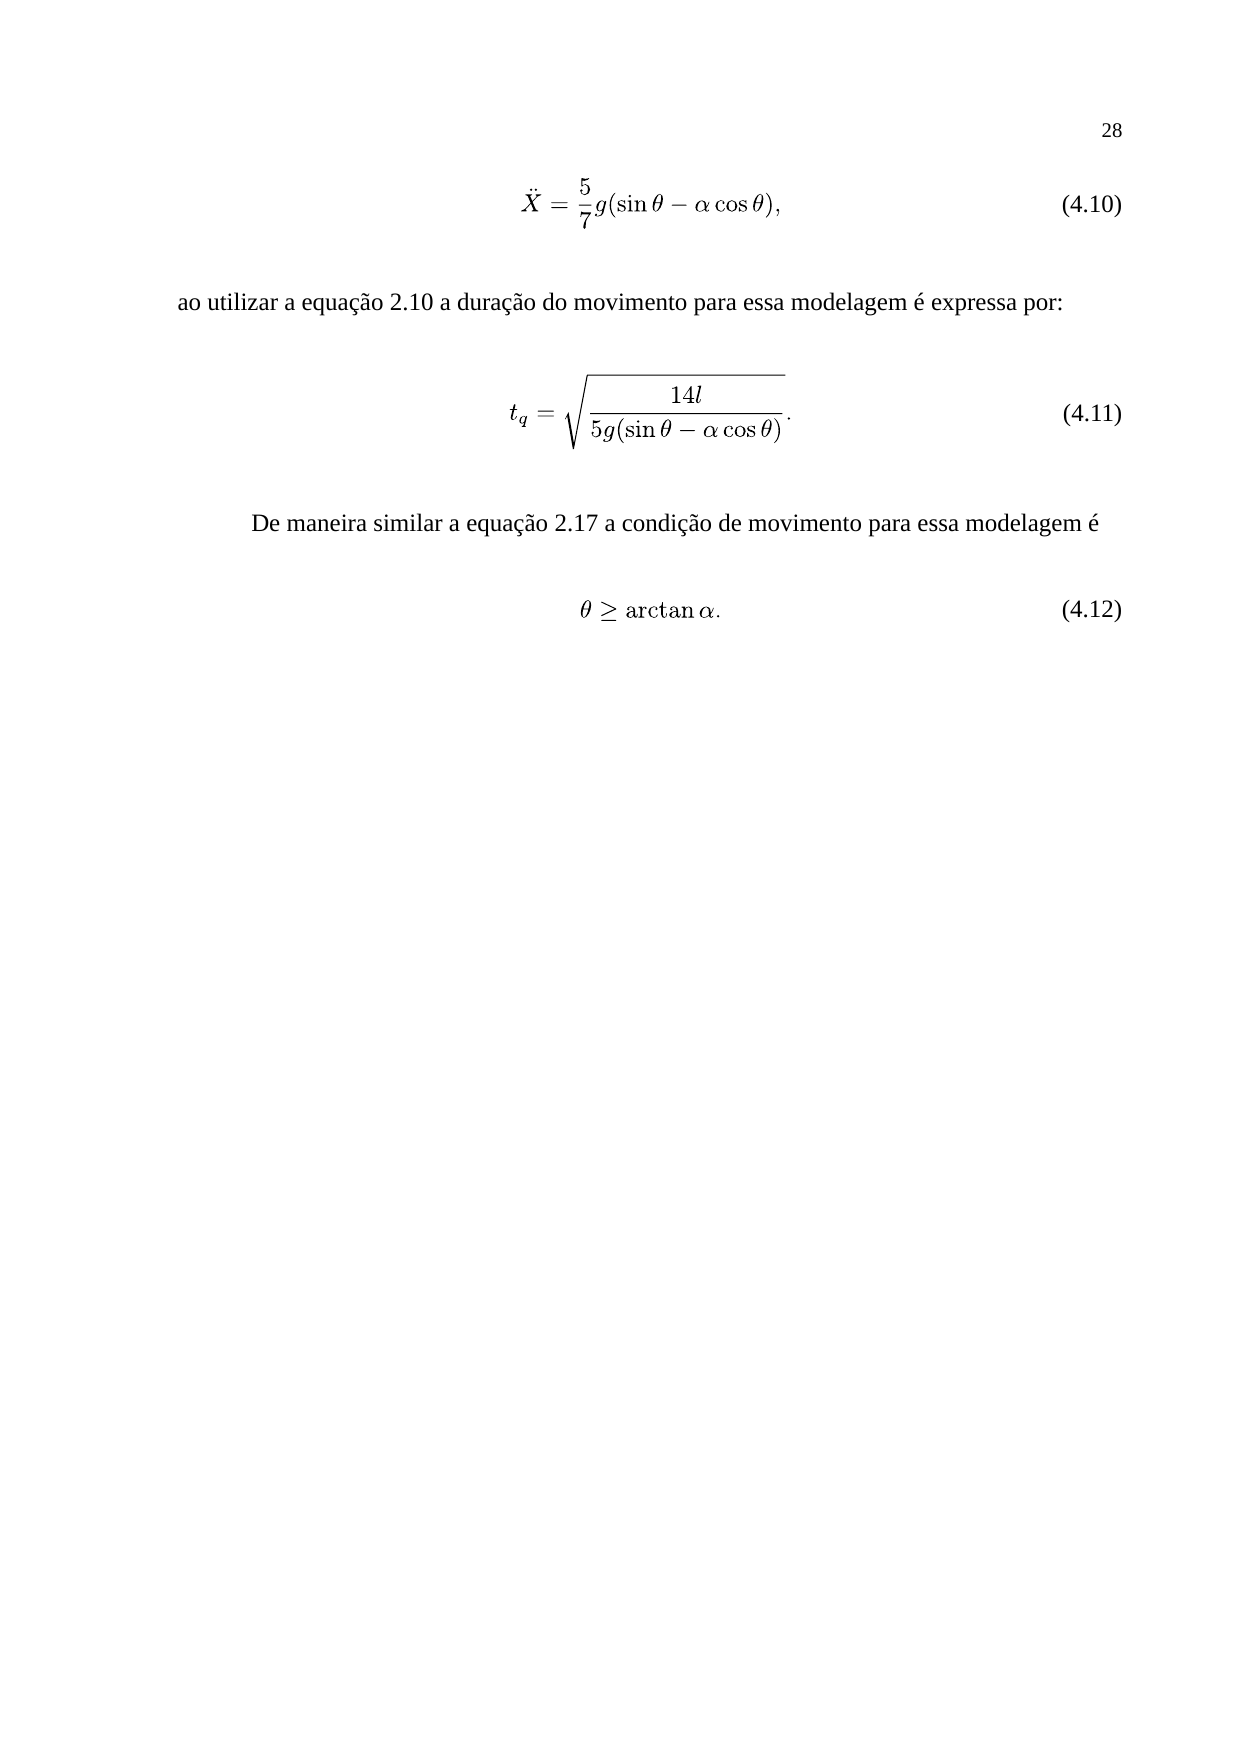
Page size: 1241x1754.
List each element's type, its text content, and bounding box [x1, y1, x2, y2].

text ao utilizar a equação 2.10 a duração do movimento para essa modelagem é expressa por: [177, 287, 1122, 316]
text (4.10) [177, 177, 1122, 230]
text [177, 374, 587, 450]
text (4.12) [177, 594, 1122, 623]
text De maneira similar a equação 2.17 a condição de movimento para essa modelagem é [177, 508, 1122, 537]
text (4.11) [574, 374, 1122, 450]
